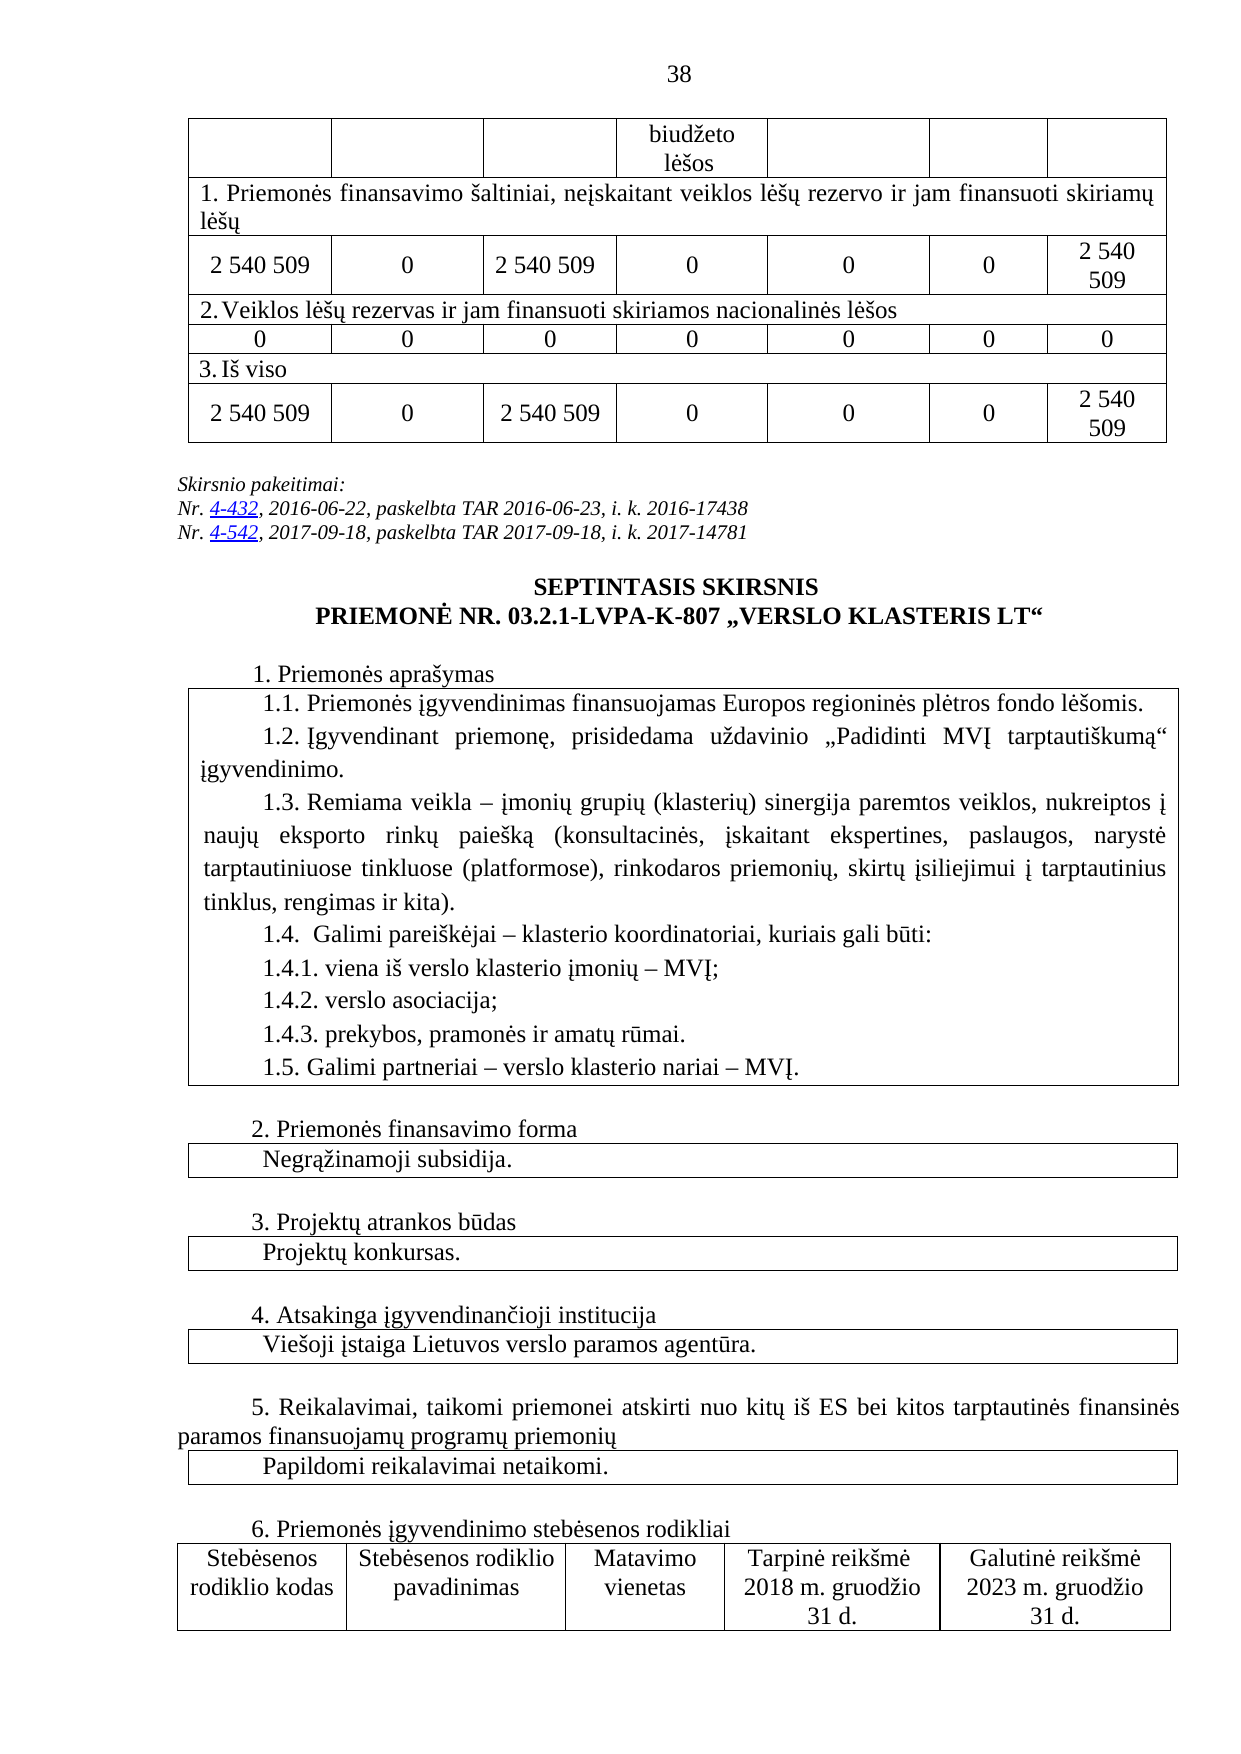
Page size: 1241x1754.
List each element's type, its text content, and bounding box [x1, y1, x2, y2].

table_cell 1.2. Įgyvendinant priemonę, prisidedama uždavinio „Padidinti MVĮ tarptautiškumą“ įgyvendinimo. [189, 721, 1178, 787]
table_cell 0 [768, 236, 929, 294]
table_header Matavimo vienetas [566, 1544, 724, 1630]
table_cell 2. Veiklos lėšų rezervas ir jam finansuoti skiriamos nacionalinės lėšos [189, 295, 1166, 323]
table_cell 2 540 509 [189, 384, 331, 442]
table_cell 2 540 509 [484, 384, 616, 442]
table_cell 0 [189, 325, 331, 353]
table_cell 2 540 509 [189, 236, 331, 294]
table_header Negrąžinamoji subsidija. [189, 1144, 1177, 1177]
table_cell 0 [768, 384, 929, 442]
table_header Stebėsenos rodiklio kodas [178, 1544, 346, 1630]
table_cell 3. Iš viso [189, 354, 1166, 383]
table_cell 0 [332, 236, 483, 294]
table_cell 0 [930, 325, 1047, 353]
text 5. Reikalavimai, taikomi priemonei atskirti nuo kitų iš ES bei kitos tarptautinės finansinės paramos finansuojamų programų priemonių [177, 1392, 1181, 1450]
table_cell biudžeto lėšos [617, 119, 767, 177]
table_cell 0 [930, 236, 1047, 294]
table_header Projektų konkursas. [189, 1237, 1177, 1270]
table_cell 0 [617, 236, 767, 294]
table_cell [484, 119, 616, 177]
table_cell 0 [930, 384, 1047, 442]
text 2. Priemonės finansavimo forma [251, 1114, 1181, 1143]
table_cell 0 [617, 384, 767, 442]
text 1. Priemonės aprašymas [252, 659, 1181, 687]
table_header Papildomi reikalavimai netaikomi. [189, 1451, 1177, 1484]
table_cell [930, 119, 1047, 177]
text Nr. 4-432, 2016-06-22, paskelbta TAR 2016-06-23, i. k. 2016-17438 [177, 496, 1181, 519]
table_cell 1.3. Remiama veikla – įmonių grupių (klasterių) sinergija paremtos veiklos, nukreiptos į naujų eksporto rinkų paiešką (konsultacinės, įskaitant ekspertines, paslaugos, narystė tarptautiniuose tinkluose (platformose), rinkodaros priemonių, skirtų įsiliejimui į tarptautinius tinklus, rengimas ir kita). [189, 788, 1178, 919]
text SEPTINTASIS SKIRSNIS [177, 572, 1181, 601]
table_cell 2 540 509 [1048, 384, 1166, 442]
table_header Galutinė reikšmė 2023 m. gruodžio 31 d. [941, 1544, 1170, 1630]
table_cell 0 [768, 325, 929, 353]
text 4. Atsakinga įgyvendinančioji institucija [177, 1300, 1181, 1328]
table_cell [768, 119, 929, 177]
table_cell 0 [484, 325, 616, 353]
text 3. Projektų atrankos būdas [177, 1207, 1181, 1236]
table_header Viešoji įstaiga Lietuvos verslo paramos agentūra. [189, 1330, 1177, 1362]
table_cell 0 [332, 325, 483, 353]
text Nr. 4-542, 2017-09-18, paskelbta TAR 2017-09-18, i. k. 2017-14781 [177, 519, 1181, 544]
table_header Stebėsenos rodiklio pavadinimas [347, 1544, 565, 1630]
table_cell 0 [617, 325, 767, 353]
table_header 1.1. Priemonės įgyvendinimas finansuojamas Europos regioninės plėtros fondo lėšomis. [189, 689, 1178, 721]
table_header Tarpinė reikšmė 2018 m. gruodžio 31 d. [725, 1544, 939, 1630]
text 6. Priemonės įgyvendinimo stebėsenos rodikliai [177, 1514, 1181, 1542]
table_cell 2 540 509 [1048, 236, 1166, 294]
table_cell 0 [1048, 325, 1166, 353]
table_cell 0 [332, 384, 483, 442]
table_cell [332, 119, 483, 177]
table_cell 2 540 509 [484, 236, 616, 294]
text PRIEMONĖ NR. 03.2.1-LVPA-K-807 „VERSLO KLASTERIS LT“ [177, 601, 1181, 630]
table_cell [189, 119, 331, 177]
table_cell 1.4. Galimi pareiškėjai – klasterio koordinatoriai, kuriais gali būti: 1.4.1. viena iš verslo klasterio įmonių – MVĮ; 1.4.2. verslo asociacija; 1.4.3. prekybos, pramonės ir amatų rūmai. 1.5. Galimi partneriai – verslo klasterio nariai – MVĮ. [189, 920, 1178, 1085]
table_cell 1. Priemonės finansavimo šaltiniai, neįskaitant veiklos lėšų rezervo ir jam finansuoti skiriamų lėšų [189, 178, 1166, 235]
text Skirsnio pakeitimai: [177, 471, 1181, 496]
table_cell [1048, 119, 1166, 177]
